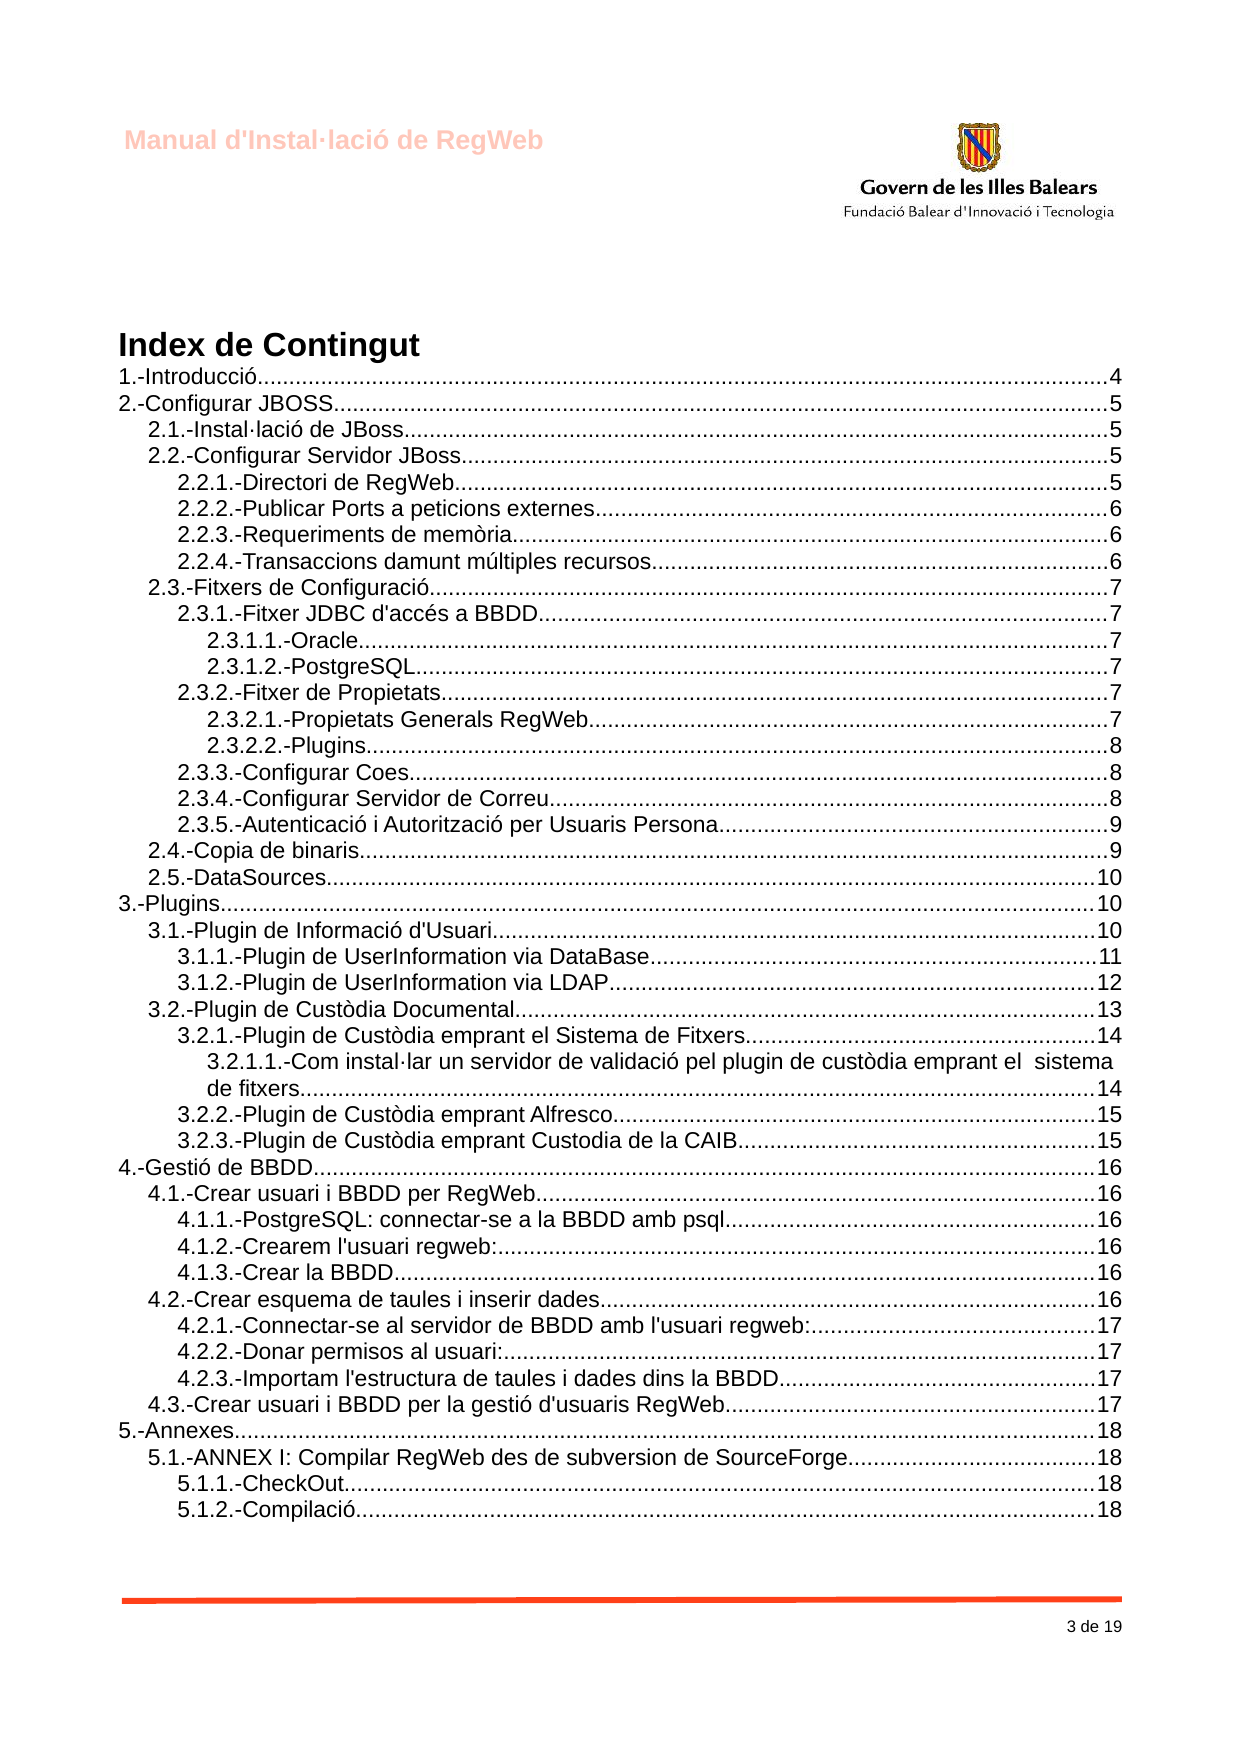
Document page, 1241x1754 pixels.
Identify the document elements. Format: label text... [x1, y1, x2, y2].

text 2.4.-Copia de binaris 9 [148, 837, 1122, 864]
text 3.2.1.-Plugin de Custòdia emprant el Sistema de Fitxers 14 [177, 1022, 1122, 1048]
text 2.2.1.-Directori de RegWeb 5 [177, 468, 1122, 495]
text 4.-Gestió de BBDD 16 [118, 1154, 1122, 1180]
text 2.3.1.-Fitxer JDBC d'accés a BBDD 7 [177, 600, 1122, 627]
text 3.2.-Plugin de Custòdia Documental 13 [148, 996, 1122, 1022]
text 4.2.3.-Importam l'estructura de taules i dades dins la BBDD 17 [177, 1364, 1122, 1391]
text 2.3.2.-Fitxer de Propietats 7 [177, 679, 1122, 706]
text 2.3.5.-Autenticació i Autorització per Usuaris Persona 9 [177, 811, 1122, 837]
text 2.3.-Fitxers de Configuració 7 [148, 574, 1122, 600]
text 5.1.2.-Compilació 18 [177, 1496, 1122, 1523]
text 4.1.-Crear usuari i BBDD per RegWeb 16 [148, 1180, 1122, 1206]
text 2.3.1.1.-Oracle 7 [207, 627, 1122, 653]
text 4.2.1.-Connectar-se al servidor de BBDD amb l'usuari regweb: 17 [177, 1312, 1122, 1338]
text 1.-Introducció 4 [118, 363, 1122, 389]
text 3.2.2.-Plugin de Custòdia emprant Alfresco 15 [177, 1101, 1122, 1127]
text 2.3.2.1.-Propietats Generals RegWeb 7 [207, 706, 1122, 732]
picture [840, 123, 1117, 220]
text 3.-Plugins 10 [118, 890, 1122, 917]
text 4.1.2.-Crearem l'usuari regweb: 16 [177, 1233, 1122, 1259]
text 2.-Configurar JBOSS 5 [118, 389, 1122, 416]
text 3.2.1.1.-Com instal·lar un servidor de validació pel plugin de custòdia emprant el sistema de fitxers 14 [207, 1048, 1122, 1101]
text 2.1.-Instal·lació de JBoss 5 [148, 416, 1122, 442]
text 2.5.-DataSources 10 [148, 864, 1122, 890]
text 4.2.2.-Donar permisos al usuari: 17 [177, 1338, 1122, 1364]
text 4.1.1.-PostgreSQL: connectar-se a la BBDD amb psql 16 [177, 1206, 1122, 1233]
text 5.-Annexes 18 [118, 1417, 1122, 1444]
text 2.2.2.-Publicar Ports a peticions externes 6 [177, 495, 1122, 521]
text 4.1.3.-Crear la BBDD 16 [177, 1259, 1122, 1286]
text 2.2.4.-Transaccions damunt múltiples recursos 6 [177, 548, 1122, 574]
text 3.1.2.-Plugin de UserInformation via LDAP 12 [177, 969, 1122, 996]
text 4.3.-Crear usuari i BBDD per la gestió d'usuaris RegWeb. 17 [148, 1391, 1122, 1417]
text 5.1.1.-CheckOut 18 [177, 1470, 1122, 1496]
text 2.3.4.-Configurar Servidor de Correu 8 [177, 785, 1122, 811]
text 2.2.-Configurar Servidor JBoss 5 [148, 442, 1122, 468]
text 2.3.3.-Configurar Coes 8 [177, 758, 1122, 785]
text 2.2.3.-Requeriments de memòria 6 [177, 521, 1122, 548]
text 2.3.1.2.-PostgreSQL 7 [207, 653, 1122, 679]
text 3.2.3.-Plugin de Custòdia emprant Custodia de la CAIB 15 [177, 1127, 1122, 1154]
text 5.1.-ANNEX I: Compilar RegWeb des de subversion de SourceForge 18 [148, 1444, 1122, 1470]
subtitle Index de Contingut [118, 325, 1122, 363]
text 4.2.-Crear esquema de taules i inserir dades 16 [148, 1286, 1122, 1312]
text 3.1.1.-Plugin de UserInformation via DataBase 11 [177, 943, 1122, 969]
text 2.3.2.2.-Plugins 8 [207, 732, 1122, 758]
text 3.1.-Plugin de Informació d'Usuari 10 [148, 917, 1122, 943]
